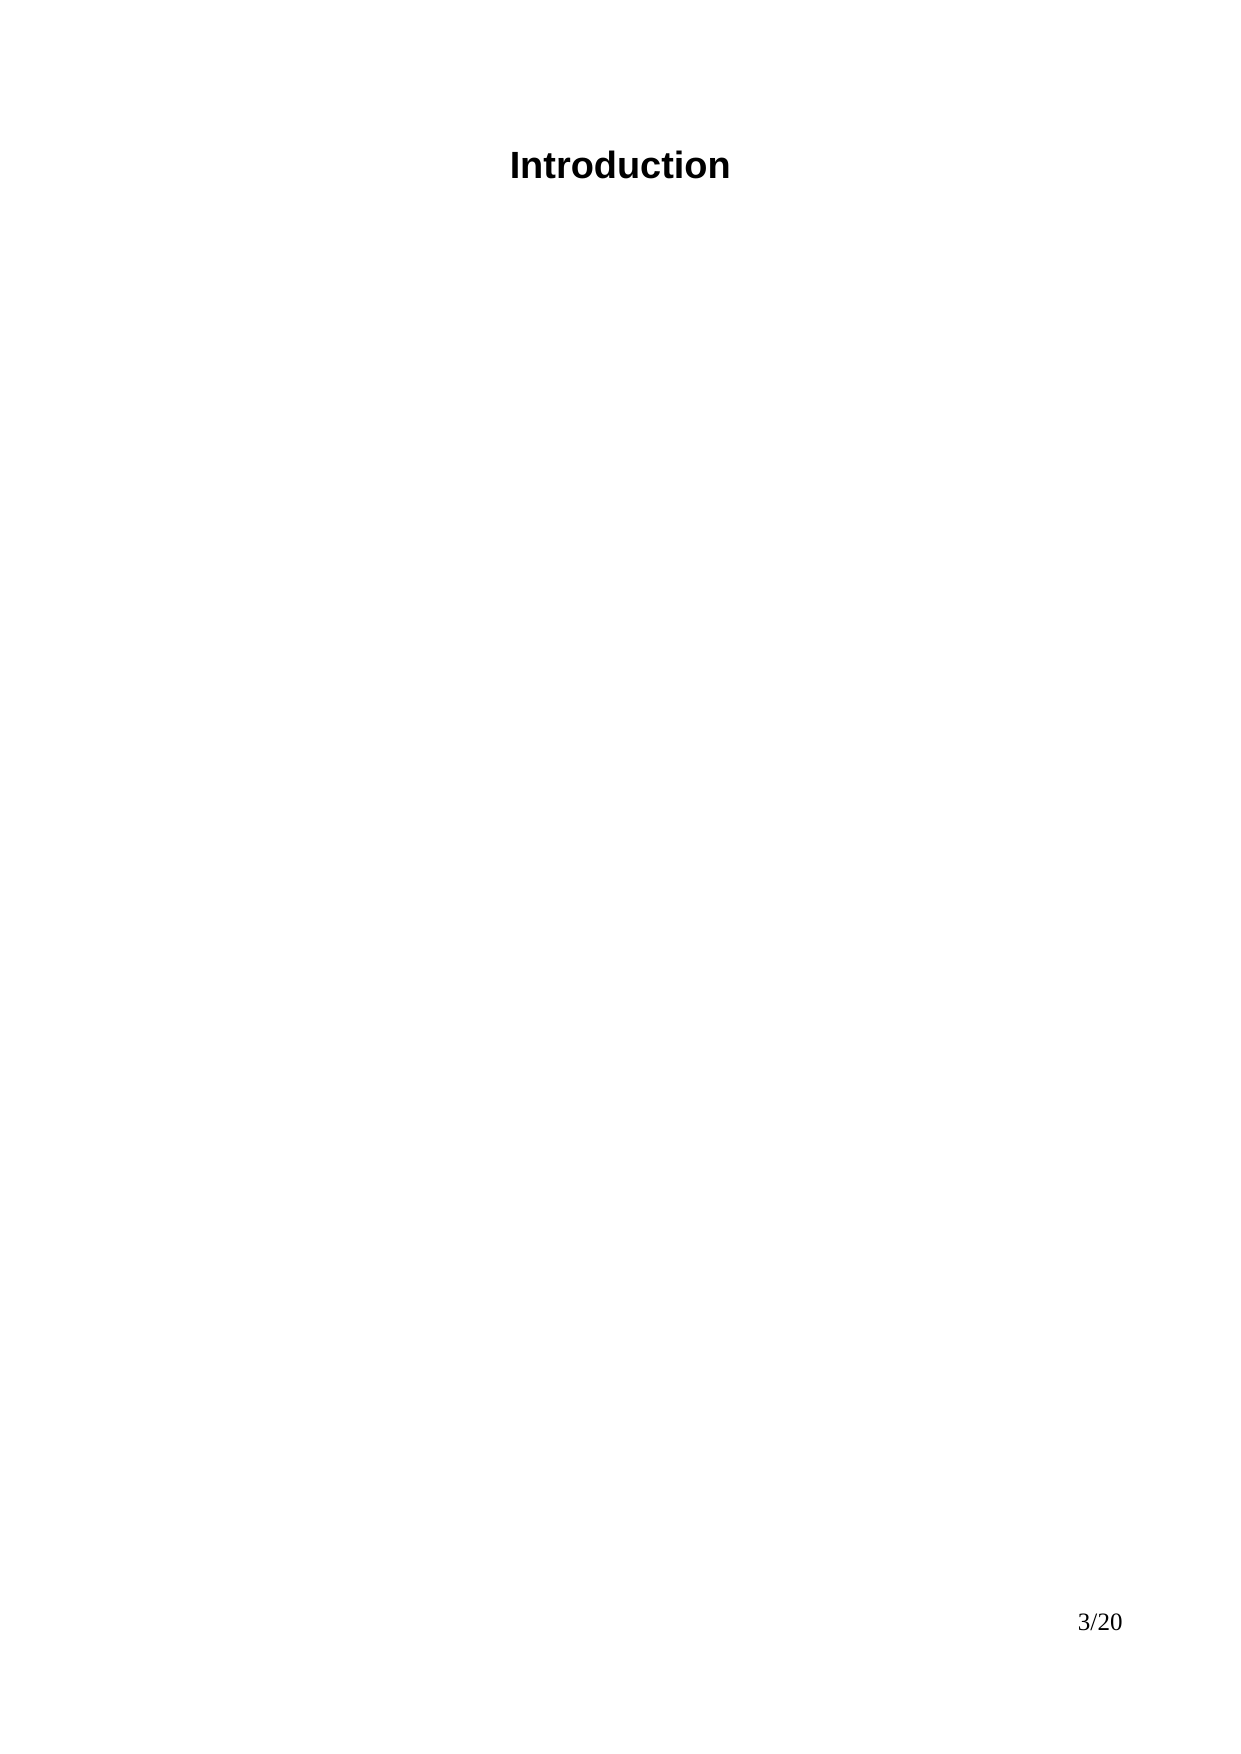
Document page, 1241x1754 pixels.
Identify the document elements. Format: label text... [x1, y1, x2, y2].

subtitle Introduction [118, 143, 1122, 187]
